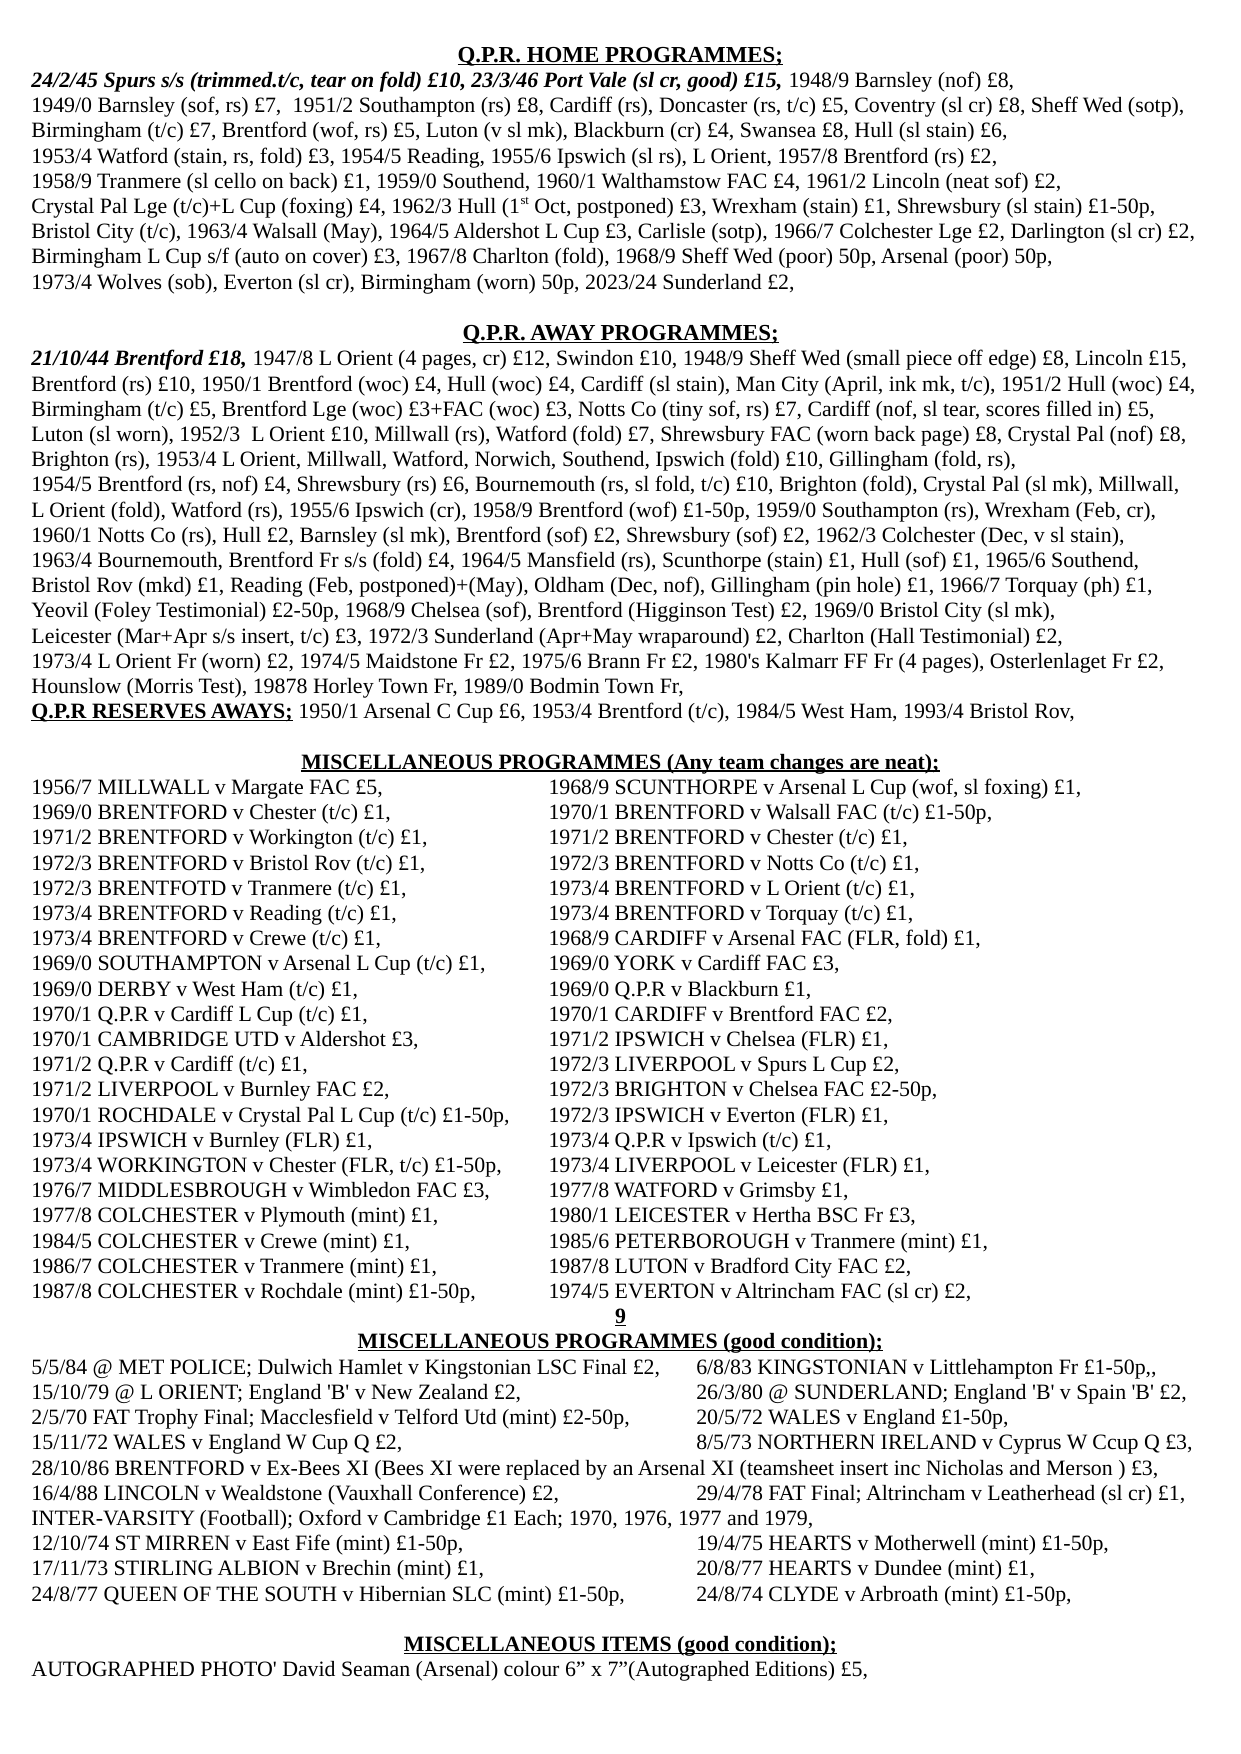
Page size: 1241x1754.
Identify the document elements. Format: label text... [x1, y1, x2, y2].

text 1971/2 BRENTFORD v Workington (t/c) £1, 1971/2 BRENTFORD v Chester (t/c) £1, [31, 824, 1209, 849]
text 15/11/72 WALES v England W Cup Q £2, 8/5/73 NORTHERN IRELAND v Cyprus W Ccup Q £3, [31, 1429, 1209, 1454]
text 1969/0 DERBY v West Ham (t/c) £1, 1969/0 Q.P.R v Blackburn £1, [31, 976, 1209, 1001]
text Q.P.R. HOME PROGRAMMES; [31, 41, 1209, 67]
text 16/4/88 LINCOLN v Wealdstone (Vauxhall Conference) £2, 29/4/78 FAT Final; Altrincham v Leatherhead (sl cr) £1, [31, 1480, 1209, 1505]
text 1984/5 COLCHESTER v Crewe (mint) £1, 1985/6 PETERBOROUGH v Tranmere (mint) £1, [31, 1228, 1209, 1253]
text 1973/4 BRENTFORD v Reading (t/c) £1, 1973/4 BRENTFORD v Torquay (t/c) £1, [31, 900, 1209, 925]
text 1969/0 BRENTFORD v Chester (t/c) £1, 1970/1 BRENTFORD v Walsall FAC (t/c) £1-50p, [31, 799, 1209, 824]
text L Orient (fold), Watford (rs), 1955/6 Ipswich (cr), 1958/9 Brentford (wof) £1-50p, 1959/0 Southampton (rs), Wrexham (Feb, cr), 1960/1 Notts Co (rs), Hull £2, Barnsley (sl mk), Brentford (sof) £2, Shrewsbury (sof) £2, 1962/3 Colchester (Dec, v sl stain), [31, 497, 1209, 547]
text 1969/0 SOUTHAMPTON v Arsenal L Cup (t/c) £1, 1969/0 YORK v Cardiff FAC £3, [31, 950, 1209, 976]
text 12/10/74 ST MIRREN v East Fife (mint) £1-50p, 19/4/75 HEARTS v Motherwell (mint) £1-50p, [31, 1530, 1209, 1555]
text 1970/1 ROCHDALE v Crystal Pal L Cup (t/c) £1-50p, 1972/3 IPSWICH v Everton (FLR) £1, [31, 1102, 1209, 1127]
text 1971/2 LIVERPOOL v Burnley FAC £2, 1972/3 BRIGHTON v Chelsea FAC £2-50p, [31, 1076, 1209, 1102]
text 17/11/73 STIRLING ALBION v Brechin (mint) £1, 20/8/77 HEARTS v Dundee (mint) £1, [31, 1555, 1209, 1581]
text 1973/4 IPSWICH v Burnley (FLR) £1, 1973/4 Q.P.R v Ipswich (t/c) £1, [31, 1127, 1209, 1152]
text MISCELLANEOUS PROGRAMMES (good condition); [31, 1328, 1209, 1354]
text MISCELLANEOUS PROGRAMMES (Any team changes are neat); [31, 749, 1209, 774]
text 1976/7 MIDDLESBROUGH v Wimbledon FAC £3, 1977/8 WATFORD v Grimsby £1, [31, 1177, 1209, 1202]
text Leicester (Mar+Apr s/s insert, t/c) £3, 1972/3 Sunderland (Apr+May wraparound) £2, Charlton (Hall Testimonial) £2, [31, 623, 1209, 648]
text Q.P.R RESERVES AWAYS; 1950/1 Arsenal C Cup £6, 1953/4 Brentford (t/c), 1984/5 West Ham, 1993/4 Bristol Rov, [31, 698, 1209, 723]
text Q.P.R. AWAY PROGRAMMES; [31, 319, 1209, 345]
text 24/2/45 Spurs s/s (trimmed.t/c, tear on fold) £10, 23/3/46 Port Vale (sl cr, good) £15, 1948/9 Barnsley (nof) £8, [31, 67, 1209, 92]
text MISCELLANEOUS ITEMS (good condition); [31, 1631, 1209, 1656]
text 15/10/79 @ L ORIENT; England 'B' v New Zealand £2, 26/3/80 @ SUNDERLAND; England 'B' v Spain 'B' £2, [31, 1379, 1209, 1404]
text 28/10/86 BRENTFORD v Ex-Bees XI (Bees XI were replaced by an Arsenal XI (teamsheet insert inc Nicholas and Merson ) £3, [31, 1454, 1209, 1480]
text 1973/4 BRENTFORD v Crewe (t/c) £1, 1968/9 CARDIFF v Arsenal FAC (FLR, fold) £1, [31, 925, 1209, 950]
text Crystal Pal Lge (t/c)+L Cup (foxing) £4, 1962/3 Hull (1st Oct, postponed) £3, Wrexham (stain) £1, Shrewsbury (sl stain) £1-50p, Bristol City (t/c), 1963/4 Walsall (May), 1964/5 Aldershot L Cup £3, Carlisle (sotp), 1966/7 Colchester Lge £2, Darlington (sl cr) £2, Birmingham L Cup s/f (auto on cover) £3, 1967/8 Charlton (fold), 1968/9 Sheff Wed (poor) 50p, Arsenal (poor) 50p, [31, 193, 1209, 269]
text 5/5/84 @ MET POLICE; Dulwich Hamlet v Kingstonian LSC Final £2, 6/8/83 KINGSTONIAN v Littlehampton Fr £1-50p,, [31, 1354, 1209, 1379]
text 1977/8 COLCHESTER v Plymouth (mint) £1, 1980/1 LEICESTER v Hertha BSC Fr £3, [31, 1202, 1209, 1228]
text 1986/7 COLCHESTER v Tranmere (mint) £1, 1987/8 LUTON v Bradford City FAC £2, [31, 1253, 1209, 1278]
text 1970/1 Q.P.R v Cardiff L Cup (t/c) £1, 1970/1 CARDIFF v Brentford FAC £2, [31, 1001, 1209, 1026]
text 1954/5 Brentford (rs, nof) £4, Shrewsbury (rs) £6, Bournemouth (rs, sl fold, t/c) £10, Brighton (fold), Crystal Pal (sl mk), Millwall, [31, 471, 1209, 497]
text 1970/1 CAMBRIDGE UTD v Aldershot £3, 1971/2 IPSWICH v Chelsea (FLR) £1, [31, 1026, 1209, 1051]
text 9 [31, 1303, 1209, 1328]
text 1949/0 Barnsley (sof, rs) £7, 1951/2 Southampton (rs) £8, Cardiff (rs), Doncaster (rs, t/c) £5, Coventry (sl cr) £8, Sheff Wed (sotp), Birmingham (t/c) £7, Brentford (wof, rs) £5, Luton (v sl mk), Blackburn (cr) £4, Swansea £8, Hull (sl stain) £6, [31, 92, 1209, 143]
text 1972/3 BRENTFOTD v Tranmere (t/c) £1, 1973/4 BRENTFORD v L Orient (t/c) £1, [31, 875, 1209, 900]
text 21/10/44 Brentford £18, 1947/8 L Orient (4 pages, cr) £12, Swindon £10, 1948/9 Sheff Wed (small piece off edge) £8, Lincoln £15, Brentford (rs) £10, 1950/1 Brentford (woc) £4, Hull (woc) £4, Cardiff (sl stain), Man City (April, ink mk, t/c), 1951/2 Hull (woc) £4, Birmingham (t/c) £5, Brentford Lge (woc) £3+FAC (woc) £3, Notts Co (tiny sof, rs) £7, Cardiff (nof, sl tear, scores filled in) £5, Luton (sl worn), 1952/3 L Orient £10, Millwall (rs), Watford (fold) £7, Shrewsbury FAC (worn back page) £8, Crystal Pal (nof) £8, Brighton (rs), 1953/4 L Orient, Millwall, Watford, Norwich, Southend, Ipswich (fold) £10, Gillingham (fold, rs), [31, 345, 1209, 471]
text 1973/4 Wolves (sob), Everton (sl cr), Birmingham (worn) 50p, 2023/24 Sunderland £2, [31, 269, 1209, 294]
text 1973/4 WORKINGTON v Chester (FLR, t/c) £1-50p, 1973/4 LIVERPOOL v Leicester (FLR) £1, [31, 1152, 1209, 1177]
text 2/5/70 FAT Trophy Final; Macclesfield v Telford Utd (mint) £2-50p, 20/5/72 WALES v England £1-50p, [31, 1404, 1209, 1429]
text 1987/8 COLCHESTER v Rochdale (mint) £1-50p, 1974/5 EVERTON v Altrincham FAC (sl cr) £2, [31, 1278, 1209, 1303]
text 1953/4 Watford (stain, rs, fold) £3, 1954/5 Reading, 1955/6 Ipswich (sl rs), L Orient, 1957/8 Brentford (rs) £2, [31, 143, 1209, 168]
text 1971/2 Q.P.R v Cardiff (t/c) £1, 1972/3 LIVERPOOL v Spurs L Cup £2, [31, 1051, 1209, 1076]
text 24/8/77 QUEEN OF THE SOUTH v Hibernian SLC (mint) £1-50p, 24/8/74 CLYDE v Arbroath (mint) £1-50p, [31, 1581, 1209, 1606]
text INTER-VARSITY (Football); Oxford v Cambridge £1 Each; 1970, 1976, 1977 and 1979, [31, 1505, 1209, 1530]
text 1973/4 L Orient Fr (worn) £2, 1974/5 Maidstone Fr £2, 1975/6 Brann Fr £2, 1980's Kalmarr FF Fr (4 pages), Osterlenlaget Fr £2, Hounslow (Morris Test), 19878 Horley Town Fr, 1989/0 Bodmin Town Fr, [31, 648, 1209, 698]
text 1958/9 Tranmere (sl cello on back) £1, 1959/0 Southend, 1960/1 Walthamstow FAC £4, 1961/2 Lincoln (neat sof) £2, [31, 168, 1209, 193]
text 1963/4 Bournemouth, Brentford Fr s/s (fold) £4, 1964/5 Mansfield (rs), Scunthorpe (stain) £1, Hull (sof) £1, 1965/6 Southend, [31, 547, 1209, 572]
text 1956/7 MILLWALL v Margate FAC £5, 1968/9 SCUNTHORPE v Arsenal L Cup (wof, sl foxing) £1, [31, 774, 1209, 799]
text AUTOGRAPHED PHOTO' David Seaman (Arsenal) colour 6” x 7”(Autographed Editions) £5, [31, 1656, 1209, 1681]
text 1972/3 BRENTFORD v Bristol Rov (t/c) £1, 1972/3 BRENTFORD v Notts Co (t/c) £1, [31, 849, 1209, 875]
text Bristol Rov (mkd) £1, Reading (Feb, postponed)+(May), Oldham (Dec, nof), Gillingham (pin hole) £1, 1966/7 Torquay (ph) £1, Yeovil (Foley Testimonial) £2-50p, 1968/9 Chelsea (sof), Brentford (Higginson Test) £2, 1969/0 Bristol City (sl mk), [31, 572, 1209, 623]
